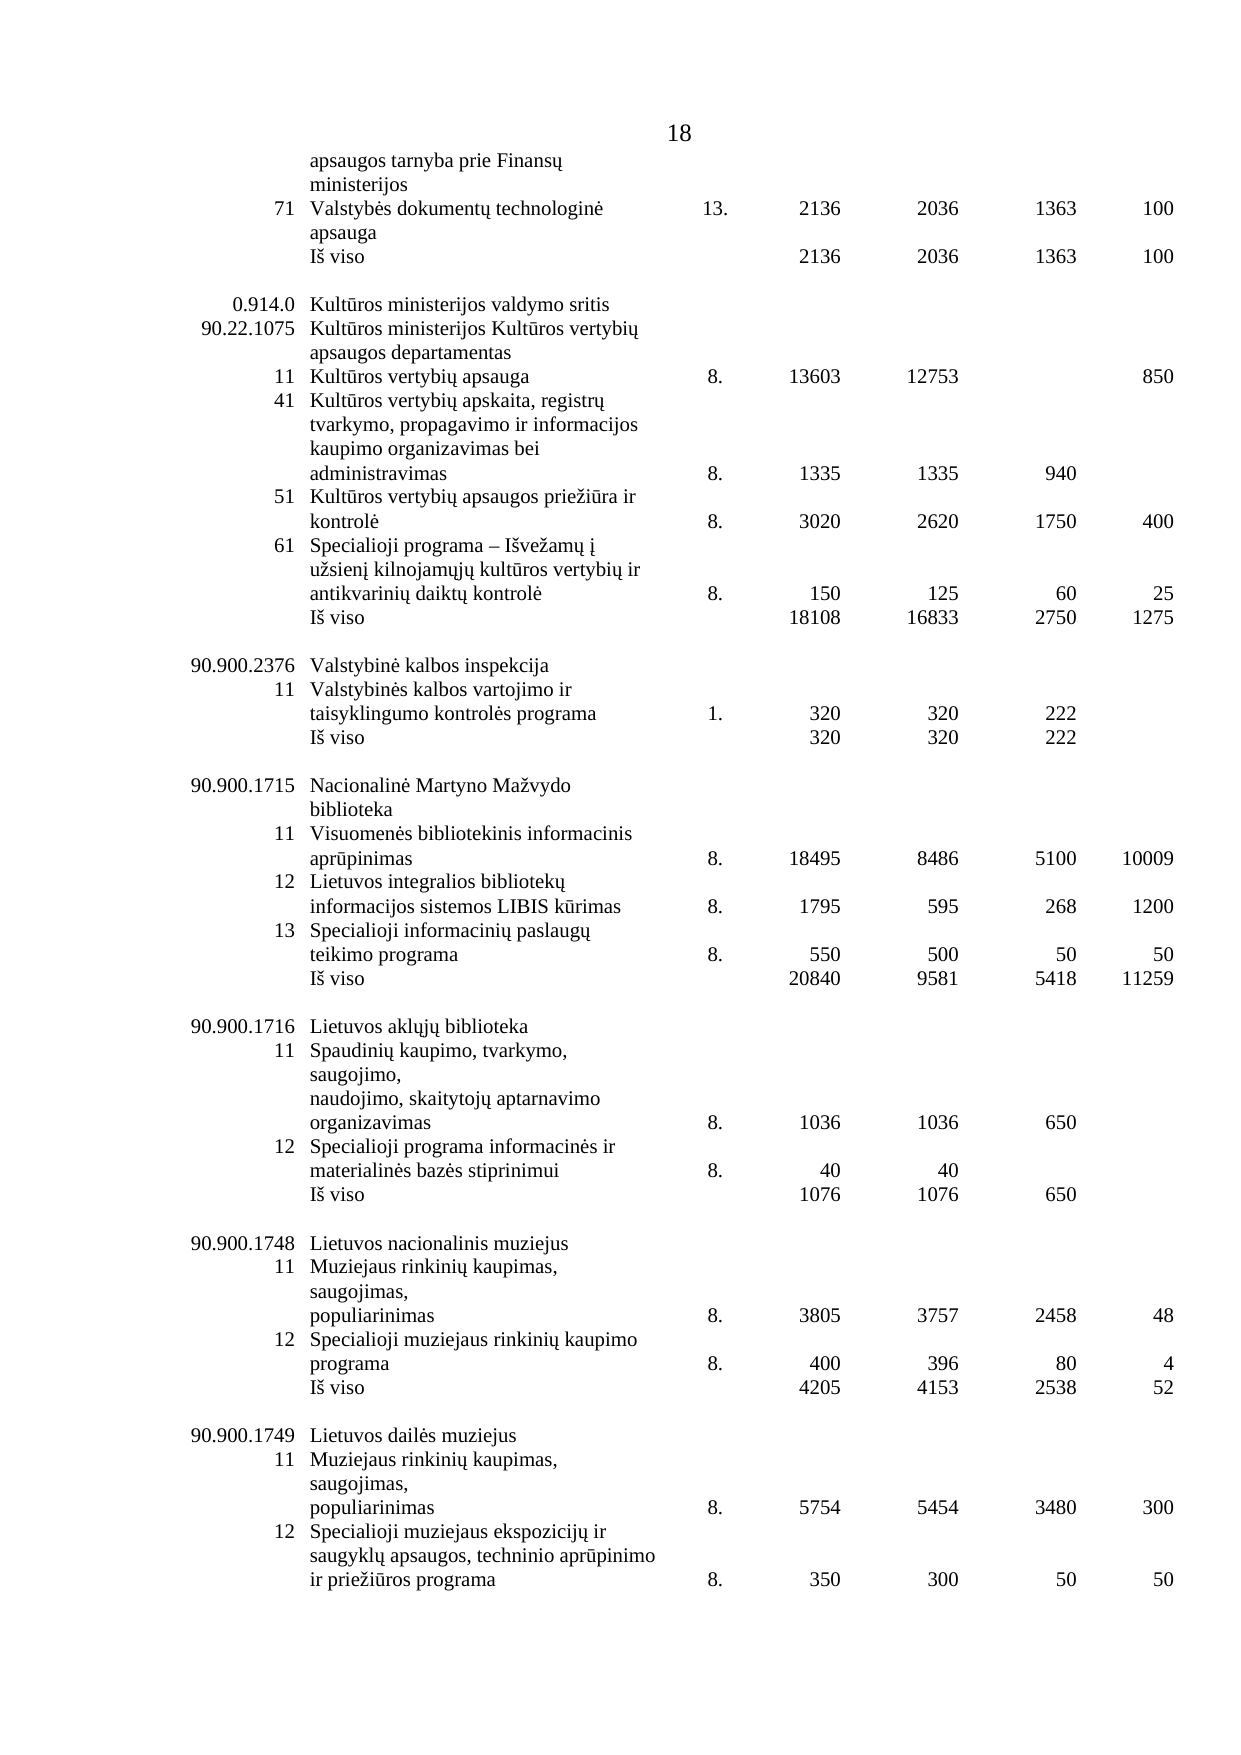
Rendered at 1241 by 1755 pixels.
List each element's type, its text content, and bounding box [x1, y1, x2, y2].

table_cell [848, 557, 966, 581]
table_cell 9581 [848, 966, 966, 990]
table_cell Kultūros vertybių apsauga [302, 364, 666, 388]
table_cell Specialioji programa – Išvežamų į [302, 533, 666, 557]
table_cell [666, 1255, 764, 1303]
table_cell [764, 388, 848, 412]
table_cell 5100 [966, 845, 1084, 869]
table_cell 320 [848, 701, 966, 725]
table_cell [666, 436, 764, 460]
table_cell 90.900.1749 [177, 1423, 302, 1447]
table_cell 11 [177, 821, 302, 845]
table_cell [1084, 1014, 1181, 1038]
table_cell [1084, 388, 1181, 412]
table_cell [666, 172, 764, 196]
table_cell [1084, 870, 1181, 893]
table_cell 20840 [764, 966, 848, 990]
table_cell [848, 533, 966, 557]
table_cell [966, 1206, 1084, 1230]
table_cell 11 [177, 1255, 302, 1303]
table_cell [764, 677, 848, 701]
table_cell 4 [1084, 1351, 1181, 1375]
table_cell [966, 821, 1084, 845]
table_cell [1084, 172, 1181, 196]
table_cell [177, 1567, 302, 1591]
table_cell [1084, 412, 1181, 436]
table_cell Kultūros ministerijos Kultūros vertybių [302, 316, 666, 340]
table_cell 3757 [848, 1303, 966, 1327]
table_cell Muziejaus rinkinių kaupimas, saugojimas, [302, 1447, 666, 1495]
table_cell [764, 1447, 848, 1495]
table_cell [966, 268, 1084, 292]
table_cell 8. [666, 845, 764, 869]
table_cell [966, 653, 1084, 677]
table_cell [966, 1038, 1084, 1086]
table_cell [848, 412, 966, 436]
table_cell 8. [666, 1351, 764, 1375]
table_cell [666, 1327, 764, 1351]
table_cell [302, 1399, 666, 1423]
table_cell [764, 1134, 848, 1158]
table_cell 1. [666, 701, 764, 725]
table_cell populiarinimas [302, 1303, 666, 1327]
table_cell 16833 [848, 605, 966, 629]
table_cell [1084, 1519, 1181, 1543]
table_cell [666, 1375, 764, 1399]
table_cell 5418 [966, 966, 1084, 990]
table_cell [666, 1134, 764, 1158]
table_cell [177, 172, 302, 196]
table_cell materialinės bazės stiprinimui [302, 1158, 666, 1182]
table_cell [1084, 316, 1181, 340]
table_cell [1084, 460, 1181, 484]
table_cell [666, 1182, 764, 1206]
table_cell 400 [764, 1351, 848, 1375]
table_cell [177, 1495, 302, 1519]
table_cell 13 [177, 918, 302, 942]
table_cell [1084, 773, 1181, 821]
table_cell [966, 1399, 1084, 1423]
table_cell [666, 148, 764, 172]
table_cell [848, 172, 966, 196]
table_cell [1084, 292, 1181, 316]
table_cell [1084, 1255, 1181, 1303]
table_cell 50 [1084, 1567, 1181, 1591]
table_cell [1084, 749, 1181, 773]
table_cell 4153 [848, 1375, 966, 1399]
table_cell [177, 1543, 302, 1567]
table_cell Iš viso [302, 244, 666, 268]
table_cell [966, 1230, 1084, 1254]
table_cell 0.914.0 [177, 292, 302, 316]
table_cell [1084, 1447, 1181, 1495]
table_cell 5454 [848, 1495, 966, 1519]
table_cell [764, 990, 848, 1014]
table_cell 10009 [1084, 845, 1181, 869]
table_cell 11 [177, 1038, 302, 1086]
table_cell [302, 990, 666, 1014]
table_cell kaupimo organizavimas bei [302, 436, 666, 460]
table_cell 3020 [764, 509, 848, 533]
table_cell [1084, 1038, 1181, 1086]
table_cell 13603 [764, 364, 848, 388]
table_cell [1084, 821, 1181, 845]
table_cell [666, 870, 764, 893]
table_cell [966, 292, 1084, 316]
table_cell [848, 148, 966, 172]
table_cell 320 [848, 725, 966, 749]
table_cell 320 [764, 725, 848, 749]
table_cell saugyklų apsaugos, techninio aprūpinimo [302, 1543, 666, 1567]
table_cell 51 [177, 485, 302, 508]
table_cell [966, 1543, 1084, 1567]
table_cell 12 [177, 870, 302, 893]
table_cell 268 [966, 894, 1084, 918]
table_cell Nacionalinė Martyno Mažvydo biblioteka [302, 773, 666, 821]
table_cell [177, 749, 302, 773]
table_cell 11259 [1084, 966, 1181, 990]
table_cell ministerijos [302, 172, 666, 196]
table_cell 2458 [966, 1303, 1084, 1327]
table_cell [177, 1399, 302, 1423]
table_cell Kultūros vertybių apskaita, registrų [302, 388, 666, 412]
table_cell [666, 485, 764, 508]
table_cell 550 [764, 942, 848, 966]
table_cell Lietuvos aklųjų biblioteka [302, 1014, 666, 1038]
table_cell [764, 870, 848, 893]
table_cell 11 [177, 364, 302, 388]
table_cell [848, 1327, 966, 1351]
table_cell [966, 918, 1084, 942]
table_cell 50 [966, 942, 1084, 966]
table_cell 300 [848, 1567, 966, 1591]
table_cell 41 [177, 388, 302, 412]
table_cell [1084, 533, 1181, 557]
table_cell 100 [1084, 244, 1181, 268]
table_cell [764, 821, 848, 845]
table_cell [966, 1158, 1084, 1182]
table_cell [666, 1399, 764, 1423]
table_cell 5754 [764, 1495, 848, 1519]
table_cell [848, 485, 966, 508]
table_cell [764, 1399, 848, 1423]
table_cell 1335 [848, 460, 966, 484]
table_cell [666, 629, 764, 653]
table_cell [666, 605, 764, 629]
table_cell 1076 [848, 1182, 966, 1206]
table_cell tvarkymo, propagavimo ir informacijos [302, 412, 666, 436]
table_cell 50 [966, 1567, 1084, 1591]
table_cell [177, 725, 302, 749]
table_cell 90.900.1748 [177, 1230, 302, 1254]
table_cell Spaudinių kaupimo, tvarkymo, saugojimo, [302, 1038, 666, 1086]
table_cell 90.22.1075 [177, 316, 302, 340]
table_cell 2538 [966, 1375, 1084, 1399]
table_cell [1084, 1423, 1181, 1447]
table_cell [848, 316, 966, 340]
table_cell [177, 268, 302, 292]
table_cell [848, 1519, 966, 1543]
table_cell [177, 148, 302, 172]
table_cell [177, 966, 302, 990]
table_cell [764, 1038, 848, 1086]
table_cell Iš viso [302, 966, 666, 990]
table_cell 18495 [764, 845, 848, 869]
table_cell 8. [666, 509, 764, 533]
table_cell [764, 918, 848, 942]
table_cell [764, 1519, 848, 1543]
table_cell 396 [848, 1351, 966, 1375]
table_cell Iš viso [302, 605, 666, 629]
table_cell [966, 677, 1084, 701]
table_cell 8. [666, 1158, 764, 1182]
table_cell [848, 918, 966, 942]
table_cell Iš viso [302, 1375, 666, 1399]
table_cell [848, 870, 966, 893]
table_cell [764, 557, 848, 581]
table_cell [764, 172, 848, 196]
table_cell 1036 [848, 1110, 966, 1134]
table_cell [848, 1038, 966, 1086]
table_cell Specialioji informacinių paslaugų [302, 918, 666, 942]
table_cell [966, 557, 1084, 581]
table_cell [966, 749, 1084, 773]
table_cell 850 [1084, 364, 1181, 388]
table_cell 8. [666, 1110, 764, 1134]
table_cell [177, 1086, 302, 1110]
table_cell [848, 821, 966, 845]
table_cell [966, 485, 1084, 508]
table_cell [848, 1134, 966, 1158]
table_cell 500 [848, 942, 966, 966]
table_cell [848, 436, 966, 460]
table_cell [666, 1014, 764, 1038]
table_cell 8. [666, 894, 764, 918]
table_cell 100 [1084, 196, 1181, 244]
table_cell [302, 1206, 666, 1230]
table_cell [966, 148, 1084, 172]
table_cell [1084, 918, 1181, 942]
table_cell [666, 340, 764, 364]
table_cell Specialioji programa informacinės ir [302, 1134, 666, 1158]
table_cell 2136 [764, 244, 848, 268]
table_cell 8. [666, 364, 764, 388]
table_cell [666, 292, 764, 316]
table_cell [302, 749, 666, 773]
table_cell [666, 244, 764, 268]
table_cell 3480 [966, 1495, 1084, 1519]
table_cell teikimo programa [302, 942, 666, 966]
table_cell [666, 1447, 764, 1495]
table_cell [1084, 1110, 1181, 1134]
table_cell Lietuvos nacionalinis muziejus [302, 1230, 666, 1254]
table_cell [177, 605, 302, 629]
table_cell Specialioji muziejaus rinkinių kaupimo [302, 1327, 666, 1351]
table_cell [966, 1447, 1084, 1495]
table_cell 320 [764, 701, 848, 725]
table_cell 8. [666, 1303, 764, 1327]
table_cell [848, 653, 966, 677]
table_cell 11 [177, 1447, 302, 1495]
table_cell [302, 629, 666, 653]
table_cell 50 [1084, 942, 1181, 966]
table_cell [177, 1206, 302, 1230]
table_cell 2036 [848, 244, 966, 268]
table_cell [1084, 1327, 1181, 1351]
table_cell Visuomenės bibliotekinis informacinis [302, 821, 666, 845]
table_cell 8. [666, 1495, 764, 1519]
table_cell [966, 990, 1084, 1014]
table_cell [1084, 436, 1181, 460]
table_cell [764, 1014, 848, 1038]
table_cell [966, 436, 1084, 460]
table_cell 300 [1084, 1495, 1181, 1519]
table_cell 1275 [1084, 605, 1181, 629]
table_cell 18108 [764, 605, 848, 629]
table_cell 1335 [764, 460, 848, 484]
table_cell Iš viso [302, 725, 666, 749]
table_cell Lietuvos dailės muziejus [302, 1423, 666, 1447]
table_cell 60 [966, 581, 1084, 605]
table_cell 2750 [966, 605, 1084, 629]
table_cell [1084, 629, 1181, 653]
table_cell [177, 629, 302, 653]
table_cell [177, 460, 302, 484]
table_cell [1084, 677, 1181, 701]
table_cell užsienį kilnojamųjų kultūros vertybių ir [302, 557, 666, 581]
table_cell [764, 1230, 848, 1254]
table_cell Iš viso [302, 1182, 666, 1206]
table_cell [666, 1519, 764, 1543]
table_cell 4205 [764, 1375, 848, 1399]
table_cell [666, 773, 764, 821]
table_cell [764, 340, 848, 364]
table_cell 52 [1084, 1375, 1181, 1399]
table_cell [1084, 701, 1181, 725]
table_cell [966, 316, 1084, 340]
table_cell 40 [764, 1158, 848, 1182]
table_cell Valstybės dokumentų technologinė apsauga [302, 196, 666, 244]
table_cell 125 [848, 581, 966, 605]
table_cell [764, 653, 848, 677]
table_cell 12 [177, 1327, 302, 1351]
table_cell [966, 1014, 1084, 1038]
table_cell [966, 870, 1084, 893]
table_cell kontrolė [302, 509, 666, 533]
table_cell [764, 485, 848, 508]
table_cell 650 [966, 1182, 1084, 1206]
table_cell taisyklingumo kontrolės programa [302, 701, 666, 725]
table_cell [177, 436, 302, 460]
table_cell [966, 1327, 1084, 1351]
table_cell 13. [666, 196, 764, 244]
table_cell [1084, 1399, 1181, 1423]
table_cell 595 [848, 894, 966, 918]
table_cell [966, 773, 1084, 821]
table_cell 222 [966, 725, 1084, 749]
table_cell Lietuvos integralios bibliotekų [302, 870, 666, 893]
table_cell [666, 1206, 764, 1230]
table_cell Valstybinė kalbos inspekcija [302, 653, 666, 677]
table_cell [966, 388, 1084, 412]
table_cell 90.900.1715 [177, 773, 302, 821]
table_cell 90.900.1716 [177, 1014, 302, 1038]
table_cell 222 [966, 701, 1084, 725]
table_cell [966, 1134, 1084, 1158]
table_cell 8. [666, 1567, 764, 1591]
table_cell [966, 1255, 1084, 1303]
table_cell 12 [177, 1134, 302, 1158]
table_cell aprūpinimas [302, 845, 666, 869]
table_cell [764, 412, 848, 436]
table_cell [1084, 1206, 1181, 1230]
table_cell [1084, 1543, 1181, 1567]
table_cell [848, 629, 966, 653]
table_cell populiarinimas [302, 1495, 666, 1519]
table_cell [764, 533, 848, 557]
table_cell [764, 292, 848, 316]
table_cell Valstybinės kalbos vartojimo ir [302, 677, 666, 701]
table_cell [848, 1206, 966, 1230]
table_cell [666, 990, 764, 1014]
table_cell [966, 412, 1084, 436]
table_cell [666, 677, 764, 701]
table_cell [764, 773, 848, 821]
table_cell programa [302, 1351, 666, 1375]
table_cell [666, 821, 764, 845]
table_cell [666, 749, 764, 773]
table_cell [1084, 485, 1181, 508]
table_cell 3805 [764, 1303, 848, 1327]
table_cell ir priežiūros programa [302, 1567, 666, 1591]
table_cell [764, 1423, 848, 1447]
table_cell Muziejaus rinkinių kaupimas, saugojimas, [302, 1255, 666, 1303]
table_cell [666, 412, 764, 436]
table_cell [177, 1375, 302, 1399]
table_cell [848, 1014, 966, 1038]
table_cell [177, 509, 302, 533]
table_cell [966, 1423, 1084, 1447]
table_cell 90.900.2376 [177, 653, 302, 677]
table_cell 1036 [764, 1110, 848, 1134]
table_cell [1084, 557, 1181, 581]
table_cell 8. [666, 460, 764, 484]
table_cell [764, 1327, 848, 1351]
table_cell 25 [1084, 581, 1181, 605]
table_cell [666, 268, 764, 292]
table_cell [966, 340, 1084, 364]
table_cell 61 [177, 533, 302, 557]
table_cell [666, 533, 764, 557]
table_cell [177, 701, 302, 725]
table_cell [764, 316, 848, 340]
table_cell [666, 316, 764, 340]
table_cell 80 [966, 1351, 1084, 1375]
table_cell Kultūros vertybių apsaugos priežiūra ir [302, 485, 666, 508]
table_cell 48 [1084, 1303, 1181, 1327]
table_cell 1076 [764, 1182, 848, 1206]
table_cell [666, 1230, 764, 1254]
table_cell apsaugos tarnyba prie Finansų [302, 148, 666, 172]
table_cell [177, 340, 302, 364]
table_cell [302, 268, 666, 292]
table_cell [1084, 1230, 1181, 1254]
table_cell [848, 677, 966, 701]
table_cell 2136 [764, 196, 848, 244]
table_cell [1084, 1182, 1181, 1206]
table_cell [177, 1182, 302, 1206]
table_cell [848, 1543, 966, 1567]
table_cell 11 [177, 677, 302, 701]
table_cell [764, 436, 848, 460]
table_cell [848, 1255, 966, 1303]
table_cell [177, 244, 302, 268]
table_cell Kultūros ministerijos valdymo sritis [302, 292, 666, 316]
table_cell [966, 629, 1084, 653]
table_cell [848, 749, 966, 773]
table_cell [966, 1519, 1084, 1543]
table_cell [666, 1086, 764, 1110]
table_cell Specialioji muziejaus ekspozicijų ir [302, 1519, 666, 1543]
table_cell [764, 148, 848, 172]
table_cell 12753 [848, 364, 966, 388]
table_cell [848, 1399, 966, 1423]
table_cell [177, 412, 302, 436]
table_cell [177, 581, 302, 605]
table_cell 2620 [848, 509, 966, 533]
table_cell [848, 1423, 966, 1447]
table_cell [848, 990, 966, 1014]
table_cell [177, 942, 302, 966]
table_cell [764, 268, 848, 292]
table_cell [764, 1255, 848, 1303]
table_cell 2036 [848, 196, 966, 244]
table_cell [177, 894, 302, 918]
table_cell [848, 268, 966, 292]
table_cell 1363 [966, 244, 1084, 268]
table_cell [666, 653, 764, 677]
table_cell [1084, 340, 1181, 364]
table_cell [666, 557, 764, 581]
table_cell [177, 1110, 302, 1134]
table_cell [1084, 1086, 1181, 1110]
table_cell organizavimas [302, 1110, 666, 1134]
table_cell [666, 918, 764, 942]
table_cell [1084, 148, 1181, 172]
table_cell [848, 292, 966, 316]
table_cell administravimas [302, 460, 666, 484]
table_cell [764, 1543, 848, 1567]
table_cell [764, 629, 848, 653]
table_cell naudojimo, skaitytojų aptarnavimo [302, 1086, 666, 1110]
table_cell [764, 1206, 848, 1230]
table_cell [666, 725, 764, 749]
table_cell [848, 773, 966, 821]
table_cell 350 [764, 1567, 848, 1591]
table_cell 1750 [966, 509, 1084, 533]
table_cell [1084, 653, 1181, 677]
table_cell [966, 533, 1084, 557]
table_cell [177, 1303, 302, 1327]
table_cell [848, 1230, 966, 1254]
table_cell [764, 749, 848, 773]
table_cell 1200 [1084, 894, 1181, 918]
table_cell [848, 388, 966, 412]
table_cell antikvarinių daiktų kontrolė [302, 581, 666, 605]
table_cell [1084, 1158, 1181, 1182]
table_cell [666, 1423, 764, 1447]
table_cell 400 [1084, 509, 1181, 533]
table_cell [666, 388, 764, 412]
table_cell informacijos sistemos LIBIS kūrimas [302, 894, 666, 918]
table_cell 8486 [848, 845, 966, 869]
table_cell [177, 845, 302, 869]
table_cell [966, 364, 1084, 388]
table_cell [848, 340, 966, 364]
table_cell [1084, 725, 1181, 749]
table_cell 71 [177, 196, 302, 244]
table_cell 8. [666, 581, 764, 605]
table_cell apsaugos departamentas [302, 340, 666, 364]
table_cell [666, 1038, 764, 1086]
table_cell 12 [177, 1519, 302, 1543]
table_cell 1363 [966, 196, 1084, 244]
table_cell [848, 1086, 966, 1110]
table_cell [177, 990, 302, 1014]
table_cell [966, 172, 1084, 196]
table_cell [177, 1351, 302, 1375]
table_cell [177, 557, 302, 581]
table_cell [1084, 990, 1181, 1014]
table_cell 1795 [764, 894, 848, 918]
table_cell 940 [966, 460, 1084, 484]
table_cell 150 [764, 581, 848, 605]
table_cell 8. [666, 942, 764, 966]
table_cell [666, 1543, 764, 1567]
table_cell [848, 1447, 966, 1495]
table_cell [666, 966, 764, 990]
table_cell [177, 1158, 302, 1182]
table_cell 650 [966, 1110, 1084, 1134]
table_cell [966, 1086, 1084, 1110]
table_cell [1084, 268, 1181, 292]
table_cell [1084, 1134, 1181, 1158]
table_cell 40 [848, 1158, 966, 1182]
table_cell [764, 1086, 848, 1110]
